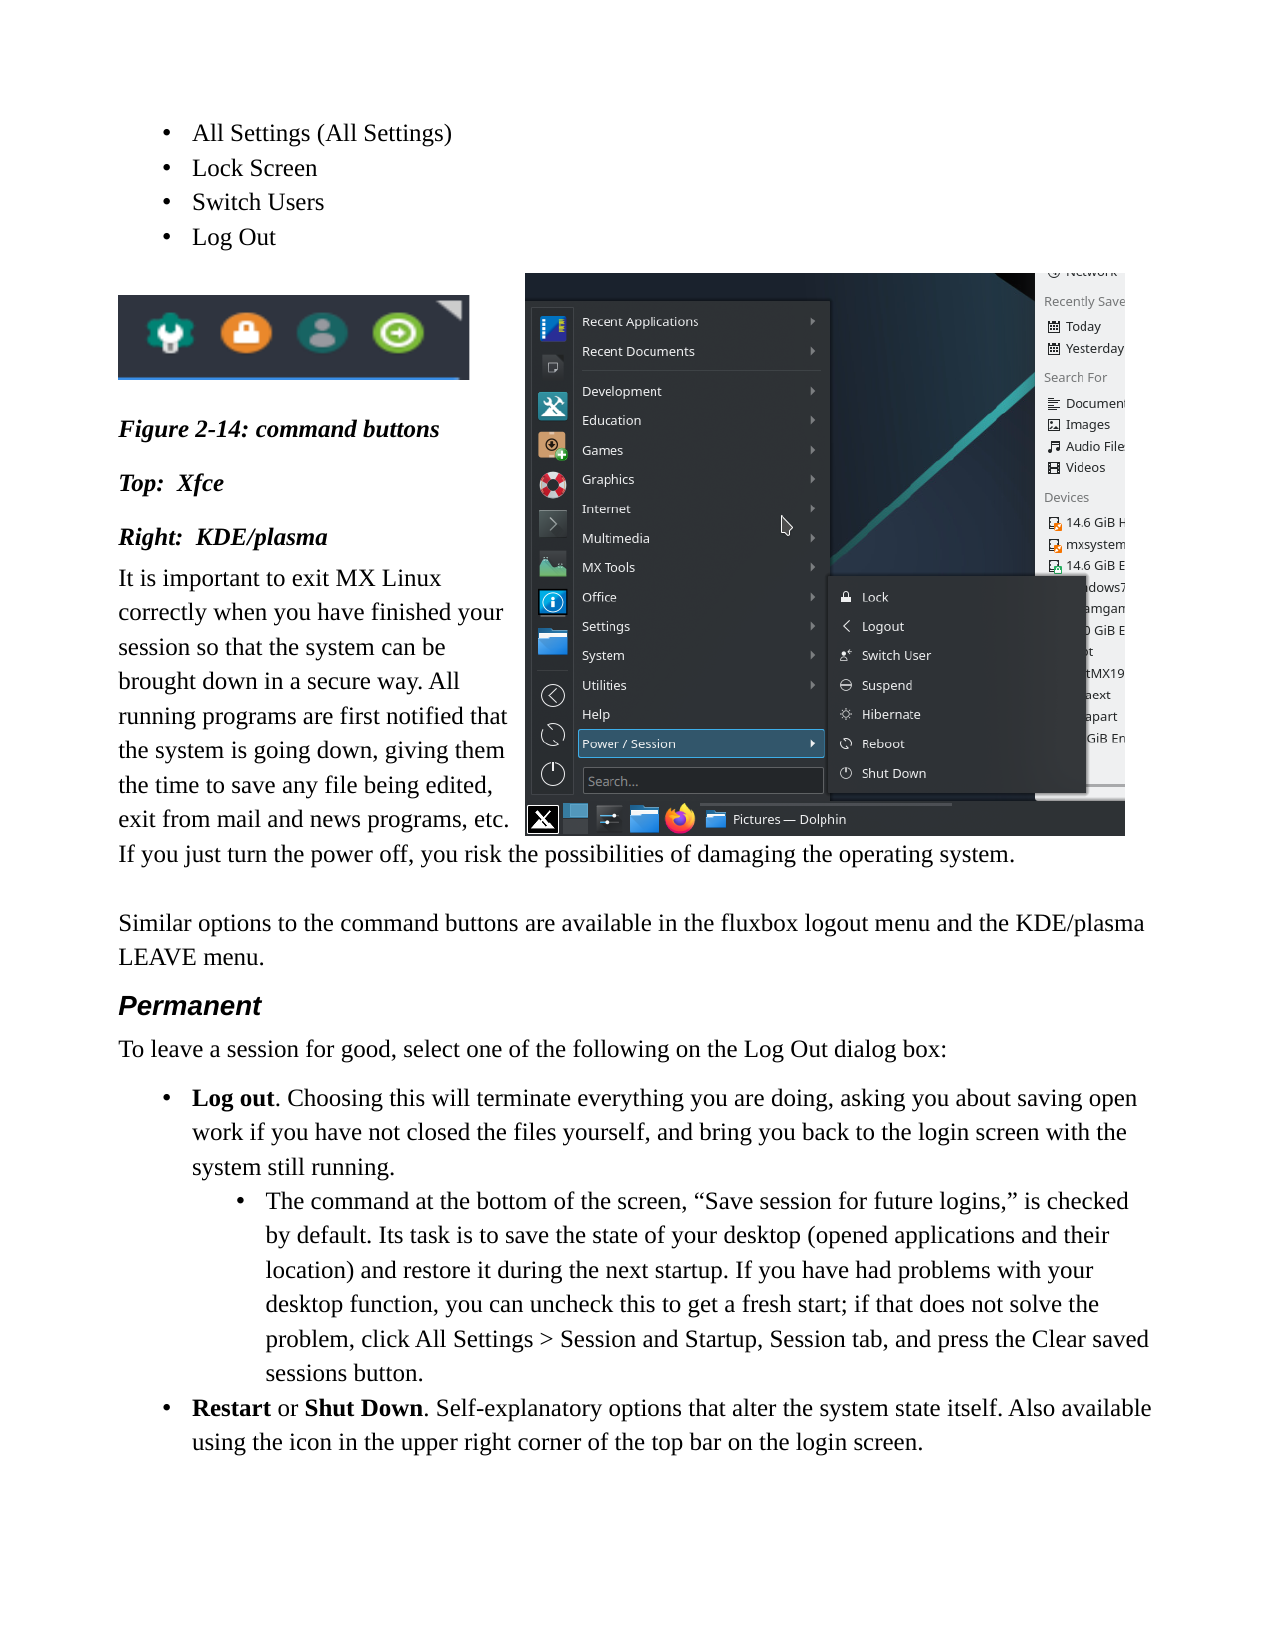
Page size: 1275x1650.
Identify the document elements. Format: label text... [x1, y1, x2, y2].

list Lock Screen [162, 153, 1157, 181]
list All Settings (All Settings) [162, 118, 1157, 147]
text Top: Xfce [118, 468, 525, 497]
text Right: KDE/plasma [118, 522, 525, 551]
list Restart or Shut Down. Self-explanatory options that alter the system state itself. Also available using the icon in the upper right corner of the top bar on the login screen. [162, 1393, 1157, 1456]
picture [525, 273, 1125, 836]
text [1125, 414, 1157, 443]
text [1125, 522, 1157, 551]
list Switch Users [162, 187, 1157, 216]
picture [118, 295, 470, 380]
subtitle Permanent [118, 989, 1157, 1021]
text It is important to exit MX Linux correctly when you have finished your session so that the system can be brought down in a secure way. All running programs are first notified that the system is going down, giving them the time to save any file being edited, exit from mail and news programs, etc. If you just turn the power off, you risk the possibilities of damaging the operating system. [118, 563, 1157, 868]
list The command at the bottom of the screen, “Save session for future logins,” is checked by default. Its task is to save the state of your desktop (opened applications and their location) and restore it during the next startup. If you have had problems with your desktop function, you can uncheck this to get a fresh start; if that does not solve the problem, click All Settings > Session and Startup, Session tab, and press the Clear saved sessions button. [236, 1186, 1157, 1387]
text [1125, 468, 1157, 497]
text To leave a session for good, select one of the following on the Log Out dialog box: [118, 1034, 1157, 1062]
list Log Out [162, 222, 1157, 250]
text Similar options to the command buttons are available in the fluxbox logout menu and the KDE/plasma LEAVE menu. [118, 908, 1157, 971]
list Log out. Choosing this will terminate everything you are doing, asking you about saving open work if you have not closed the files yourself, and bring you back to the login screen with the system still running. [162, 1083, 1157, 1180]
text Figure 2-14: command buttons [118, 414, 525, 443]
